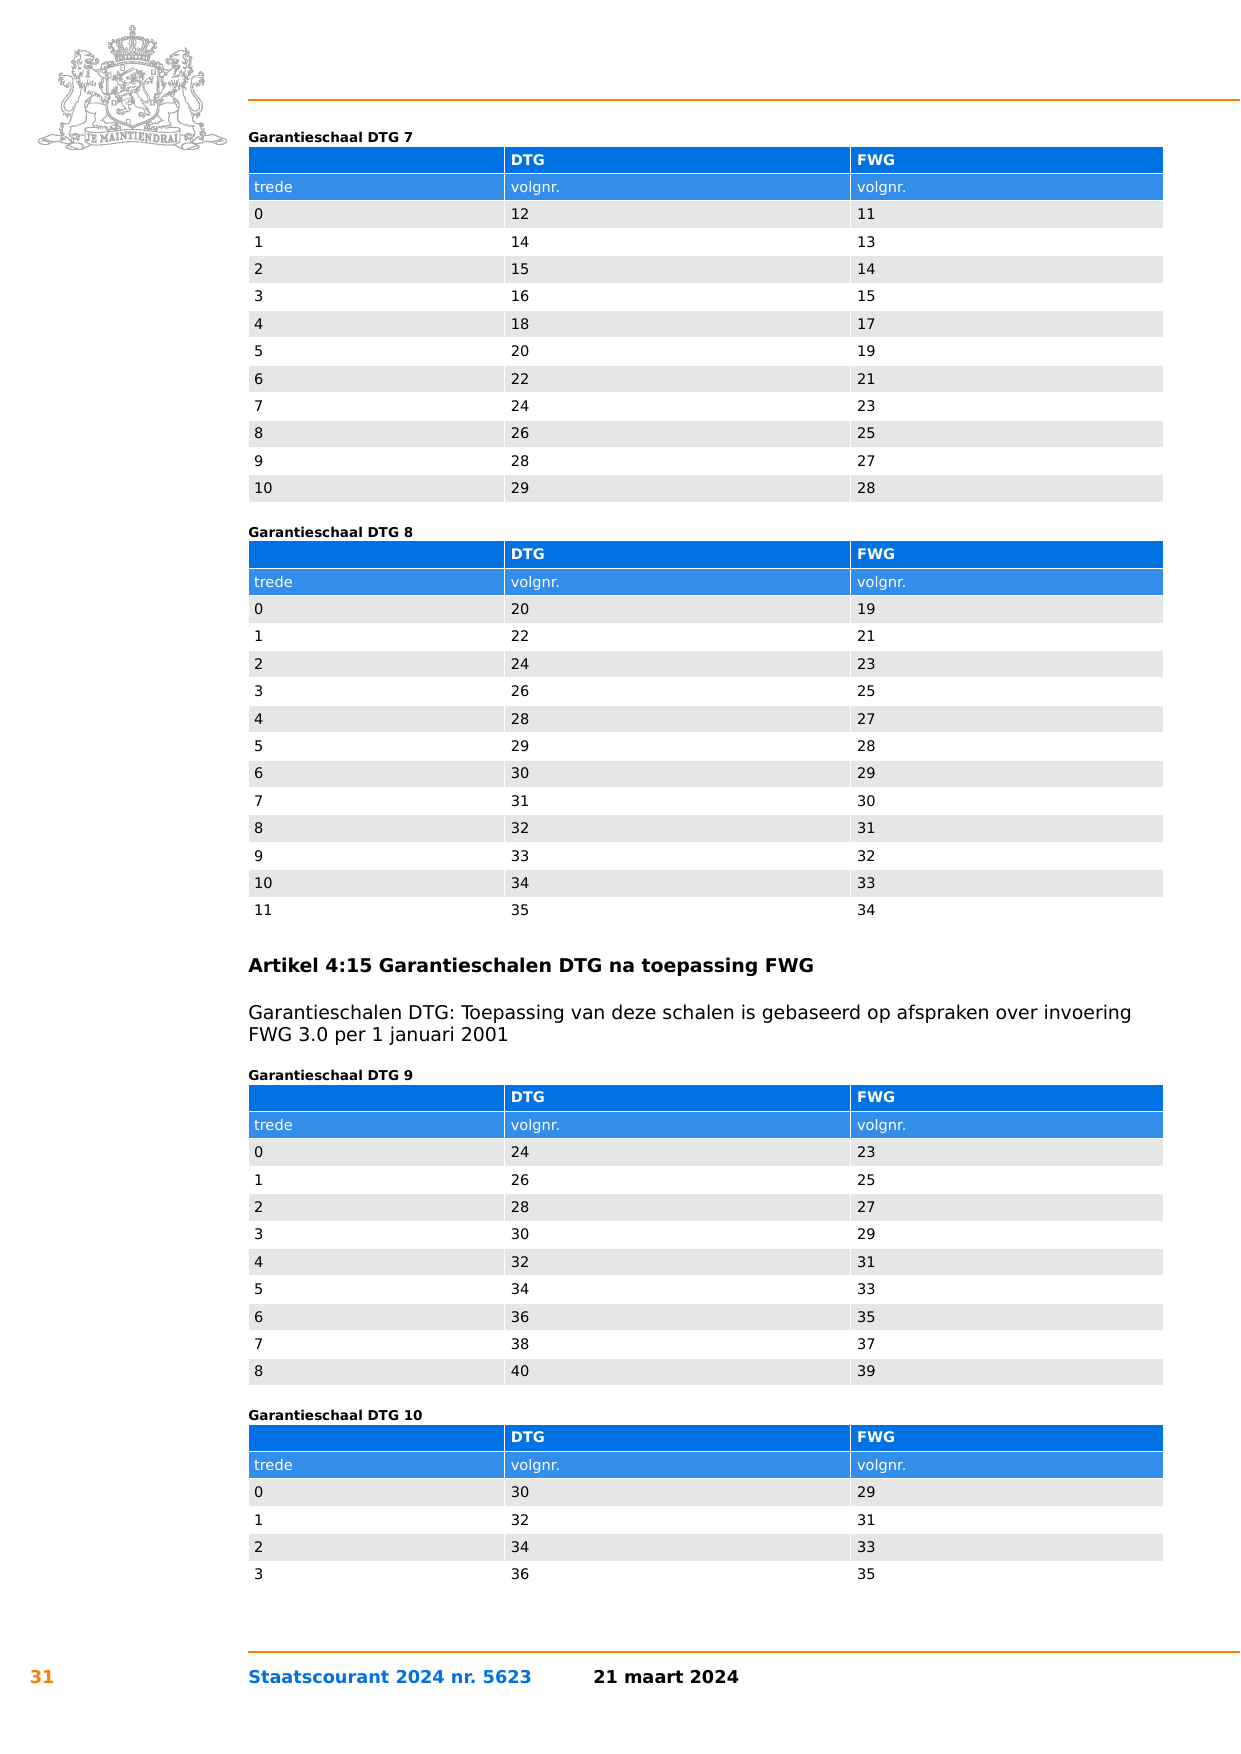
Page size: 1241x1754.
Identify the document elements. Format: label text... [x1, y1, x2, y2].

table_cell 0 [249, 1139, 504, 1166]
table_cell 32 [505, 1249, 850, 1275]
table_cell 24 [505, 393, 850, 419]
table_cell 17 [851, 311, 1163, 337]
table_cell 40 [505, 1359, 850, 1385]
table_cell 10 [249, 870, 504, 897]
picture [38, 25, 227, 150]
table_cell 15 [851, 284, 1163, 310]
table_cell 14 [851, 256, 1163, 283]
table_cell 25 [851, 421, 1163, 447]
table_cell 16 [505, 284, 850, 310]
table_cell 7 [249, 1331, 504, 1357]
table_cell 23 [851, 1139, 1163, 1166]
table_cell 3 [249, 1562, 504, 1588]
table_cell 35 [505, 898, 850, 924]
table_cell 31 [851, 815, 1163, 842]
table_cell 23 [851, 651, 1163, 677]
table_cell 8 [249, 815, 504, 842]
table_cell 31 [851, 1507, 1163, 1533]
table_cell 11 [249, 898, 504, 924]
table_cell 30 [505, 1479, 850, 1506]
table_cell 22 [505, 624, 850, 650]
table_cell 7 [249, 788, 504, 814]
table_cell 33 [851, 1276, 1163, 1303]
table_cell 10 [249, 475, 504, 502]
table_cell trede [249, 174, 504, 200]
table_cell 28 [505, 706, 850, 732]
table_cell 34 [505, 1276, 850, 1303]
table_cell 27 [851, 448, 1163, 474]
table_cell 35 [851, 1562, 1163, 1588]
table_cell [249, 541, 504, 568]
table_cell 8 [249, 1359, 504, 1385]
table_cell [249, 1425, 504, 1451]
table_cell 27 [851, 1194, 1163, 1221]
table_cell 2 [249, 1534, 504, 1561]
table_cell 2 [249, 1194, 504, 1221]
table_cell 7 [249, 393, 504, 419]
table_cell 19 [851, 339, 1163, 365]
table_cell 25 [851, 679, 1163, 705]
table_cell 2 [249, 256, 504, 283]
table_cell 28 [851, 475, 1163, 502]
table_cell DTG [505, 1425, 850, 1451]
table_cell 29 [505, 475, 850, 502]
table_cell [249, 1085, 504, 1111]
table_cell FWG [851, 1085, 1163, 1111]
table_cell 29 [851, 1222, 1163, 1248]
table_cell 23 [851, 393, 1163, 419]
table_cell trede [249, 1452, 504, 1478]
table_cell 3 [249, 284, 504, 310]
table_cell 3 [249, 1222, 504, 1248]
table_cell 18 [505, 311, 850, 337]
table_cell 36 [505, 1304, 850, 1330]
table_cell volgnr. [505, 174, 850, 200]
table_cell 34 [505, 1534, 850, 1561]
table_cell 33 [851, 870, 1163, 897]
table_header Garantieschaal DTG 10 [248, 1408, 1163, 1423]
table_cell volgnr. [851, 1112, 1163, 1138]
text Garantieschalen DTG: Toepassing van deze schalen is gebaseerd op afspraken over invoering FWG 3.0 per 1 januari 2001 [248, 1002, 1163, 1046]
table_cell 8 [249, 421, 504, 447]
table_cell volgnr. [851, 1452, 1163, 1478]
table_cell volgnr. [505, 1452, 850, 1478]
table_cell 4 [249, 1249, 504, 1275]
table_cell 15 [505, 256, 850, 283]
table_cell 3 [249, 679, 504, 705]
table_cell 28 [505, 448, 850, 474]
table_cell 31 [505, 788, 850, 814]
table_cell 36 [505, 1562, 850, 1588]
table_cell 1 [249, 624, 504, 650]
table_cell 5 [249, 339, 504, 365]
table_cell trede [249, 1112, 504, 1138]
table_cell 28 [505, 1194, 850, 1221]
table_cell 27 [851, 706, 1163, 732]
table_cell 30 [851, 788, 1163, 814]
table_cell 6 [249, 1304, 504, 1330]
table_cell DTG [505, 541, 850, 568]
table_cell 9 [249, 448, 504, 474]
table_cell 32 [505, 1507, 850, 1533]
table_cell 32 [851, 843, 1163, 869]
table_cell volgnr. [851, 174, 1163, 200]
table_cell 4 [249, 706, 504, 732]
table_cell FWG [851, 541, 1163, 568]
table_cell 1 [249, 229, 504, 255]
table_cell 38 [505, 1331, 850, 1357]
table_header Garantieschaal DTG 7 [248, 130, 1163, 146]
table_cell 21 [851, 624, 1163, 650]
table_cell 28 [851, 733, 1163, 759]
table_cell 0 [249, 596, 504, 623]
table_cell 9 [249, 843, 504, 869]
table_cell 30 [505, 761, 850, 787]
table_cell 29 [851, 761, 1163, 787]
table_cell 20 [505, 596, 850, 623]
table_cell 13 [851, 229, 1163, 255]
table_cell 1 [249, 1507, 504, 1533]
table_cell 29 [505, 733, 850, 759]
subtitle Artikel 4:15 Garantieschalen DTG na toepassing FWG [248, 955, 1163, 977]
table_cell volgnr. [505, 1112, 850, 1138]
table_cell DTG [505, 1085, 850, 1111]
table_cell 22 [505, 366, 850, 392]
table_cell 29 [851, 1479, 1163, 1506]
table_cell volgnr. [851, 569, 1163, 595]
table_cell 26 [505, 1167, 850, 1193]
table_cell 5 [249, 733, 504, 759]
table_header Garantieschaal DTG 9 [248, 1068, 1163, 1083]
table_cell 30 [505, 1222, 850, 1248]
table_cell 2 [249, 651, 504, 677]
table_cell trede [249, 569, 504, 595]
table_cell 6 [249, 366, 504, 392]
table_cell 33 [505, 843, 850, 869]
table_cell 25 [851, 1167, 1163, 1193]
table_cell 14 [505, 229, 850, 255]
table_cell 5 [249, 1276, 504, 1303]
table_cell 0 [249, 1479, 504, 1506]
table_cell volgnr. [505, 569, 850, 595]
table_cell FWG [851, 1425, 1163, 1451]
table_cell 37 [851, 1331, 1163, 1357]
table_cell [249, 147, 504, 173]
table_cell FWG [851, 147, 1163, 173]
table_cell 4 [249, 311, 504, 337]
table_cell 1 [249, 1167, 504, 1193]
table_cell 19 [851, 596, 1163, 623]
table_cell 34 [505, 870, 850, 897]
table_cell 24 [505, 1139, 850, 1166]
table_cell 6 [249, 761, 504, 787]
table_cell 21 [851, 366, 1163, 392]
table_header Garantieschaal DTG 8 [248, 525, 1163, 540]
table_cell 26 [505, 421, 850, 447]
table_cell 0 [249, 201, 504, 228]
table_cell 12 [505, 201, 850, 228]
table_cell 33 [851, 1534, 1163, 1561]
table_cell 24 [505, 651, 850, 677]
table_cell DTG [505, 147, 850, 173]
table_cell 34 [851, 898, 1163, 924]
table_cell 35 [851, 1304, 1163, 1330]
table_cell 26 [505, 679, 850, 705]
table_cell 31 [851, 1249, 1163, 1275]
table_cell 20 [505, 339, 850, 365]
table_cell 32 [505, 815, 850, 842]
table_cell 11 [851, 201, 1163, 228]
table_cell 39 [851, 1359, 1163, 1385]
